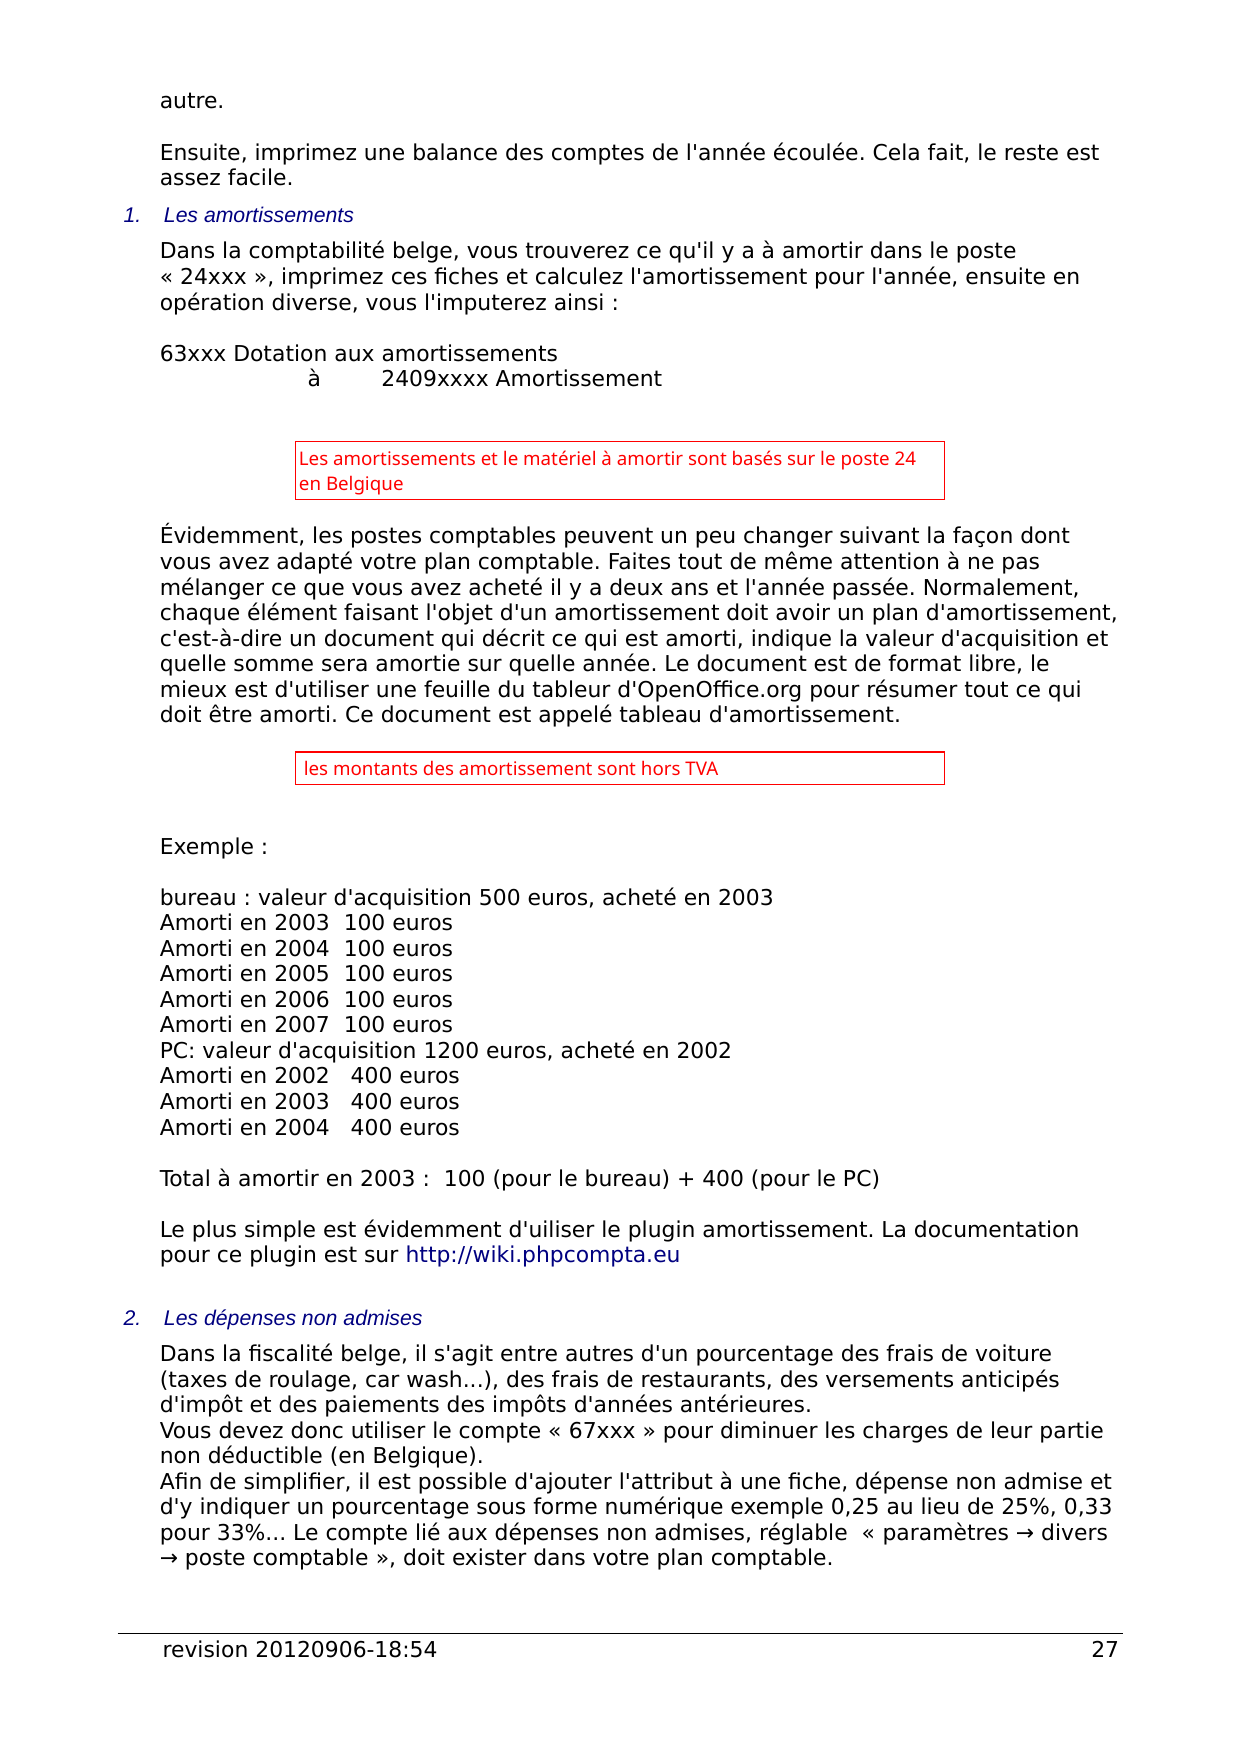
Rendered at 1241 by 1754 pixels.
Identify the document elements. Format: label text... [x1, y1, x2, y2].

text Dans la fiscalité belge, il s'agit entre autres d'un pourcentage des frais de voiture (taxes de roulage, car wash...), des frais de restaurants, des versements anticipés d'impôt et des paiements des impôts d'années antérieures. [159, 1341, 1123, 1418]
text Amorti en 2007 100 euros [159, 1013, 1123, 1038]
text Amorti en 2005 100 euros [159, 962, 1123, 987]
text Amorti en 2002 400 euros [159, 1064, 1123, 1089]
text Le plus simple est évidemment d'uiliser le plugin amortissement. La documentation pour ce plugin est sur http://wiki.phpcompta.eu [159, 1217, 1123, 1268]
subtitle Les dépenses non admises [117, 1305, 1123, 1329]
text Les amortissements et le matériel à amortir sont basés sur le poste 24 en Belgique [296, 442, 944, 499]
text Amorti en 2003 100 euros [159, 911, 1123, 936]
text Amorti en 2006 100 euros [159, 987, 1123, 1013]
text PC: valeur d'acquisition 1200 euros, acheté en 2002 [159, 1038, 1123, 1064]
text Amorti en 2004 100 euros [159, 936, 1123, 962]
text Évidemment, les postes comptables peuvent un peu changer suivant la façon dont vous avez adapté votre plan comptable. Faites tout de même attention à ne pas mélanger ce que vous avez acheté il y a deux ans et l'année passée. Normalement, chaque élément faisant l'objet d'un amortissement doit avoir un plan d'amortissement, c'est-à-dire un document qui décrit ce qui est amorti, indique la valeur d'acquisition et quelle somme sera amortie sur quelle année. Le document est de format libre, le mieux est d'utiliser une feuille du tableur d'OpenOffice.org pour résumer tout ce qui doit être amorti. Ce document est appelé tableau d'amortissement. [159, 523, 1123, 728]
subtitle Les amortissements [117, 202, 1123, 227]
text Vous devez donc utiliser le compte « 67xxx » pour diminuer les charges de leur partie non déductible (en Belgique). [159, 1418, 1123, 1469]
text bureau : valeur d'acquisition 500 euros, acheté en 2003 [159, 885, 1123, 911]
text Ensuite, imprimez une balance des comptes de l'année écoulée. Cela fait, le reste est assez facile. [159, 139, 1123, 191]
text les montants des amortissement sont hors TVA [296, 753, 944, 784]
text Amorti en 2004 400 euros [159, 1115, 1123, 1140]
text autre. [159, 88, 1123, 114]
text Afin de simplifier, il est possible d'ajouter l'attribut à une fiche, dépense non admise et d'y indiquer un pourcentage sous forme numérique exemple 0,25 au lieu de 25%, 0,33 pour 33%... Le compte lié aux dépenses non admises, réglable « paramètres → divers → poste comptable », doit exister dans votre plan comptable. [159, 1469, 1123, 1571]
text Total à amortir en 2003 : 100 (pour le bureau) + 400 (pour le PC) [159, 1166, 1123, 1191]
text Dans la comptabilité belge, vous trouverez ce qu'il y a à amortir dans le poste « 24xxx », imprimez ces fiches et calculez l'amortissement pour l'année, ensuite en opération diverse, vous l'imputerez ainsi : [159, 239, 1123, 315]
text Exemple : [159, 834, 1123, 859]
text 63xxx Dotation aux amortissements [159, 341, 1123, 366]
text Amorti en 2003 400 euros [159, 1089, 1123, 1115]
text à 2409xxxx Amortissement [159, 366, 1123, 392]
